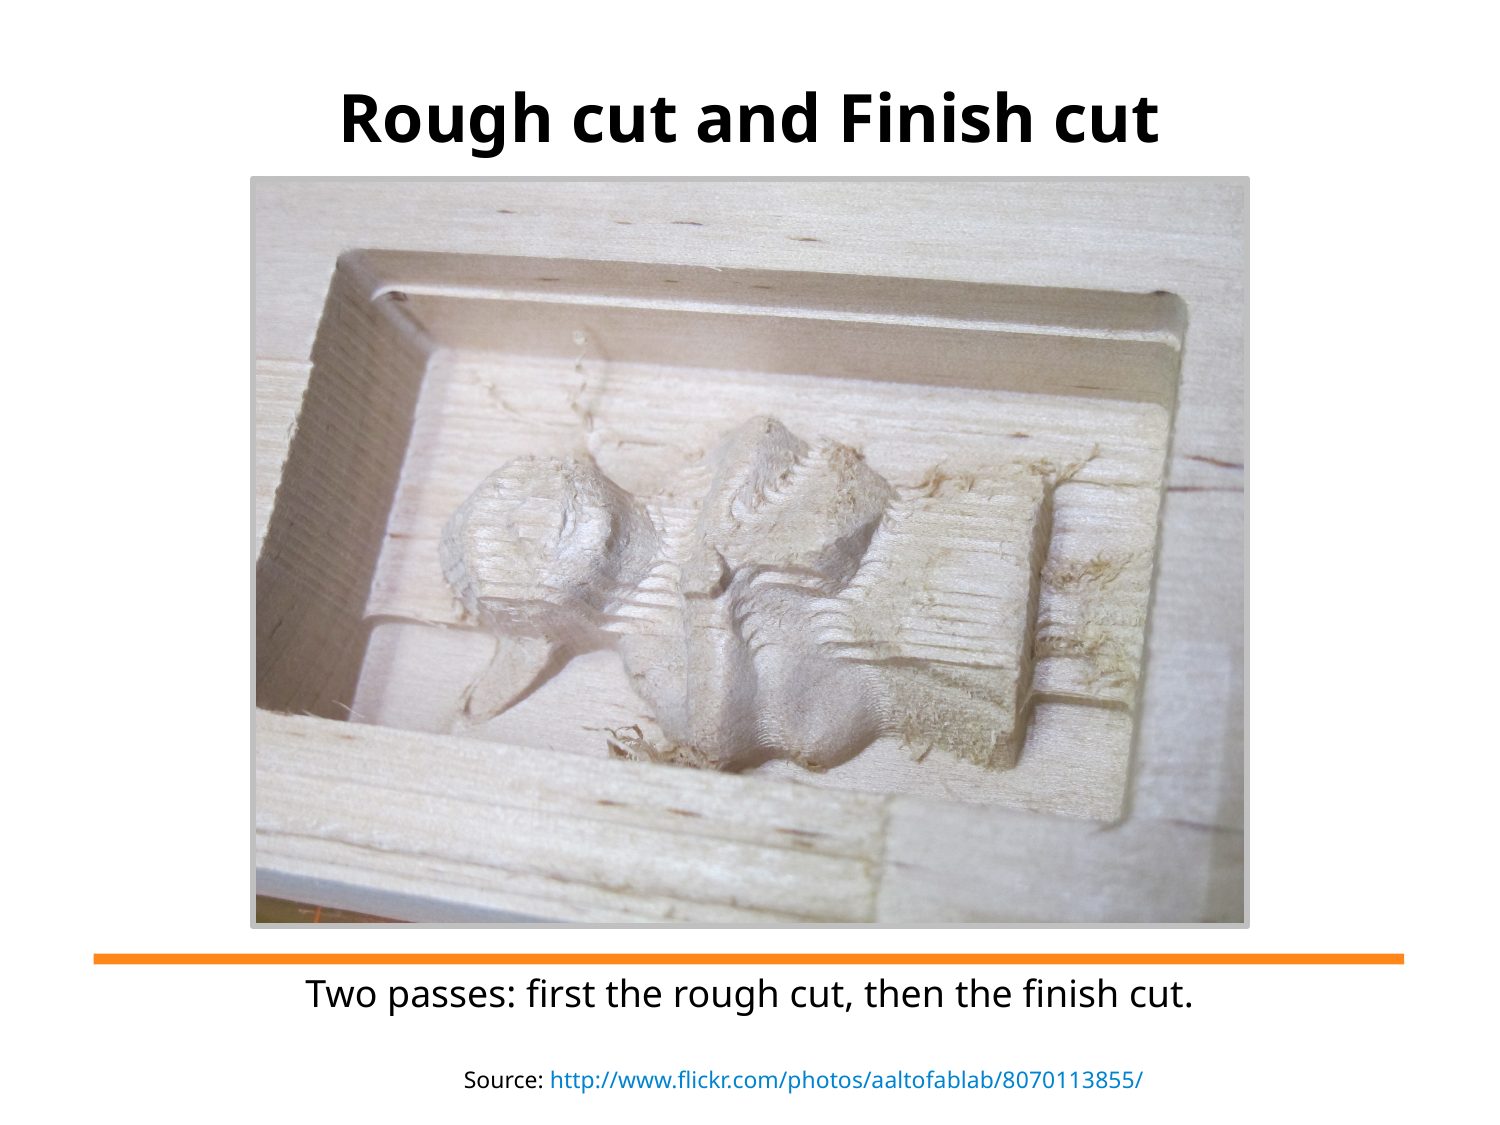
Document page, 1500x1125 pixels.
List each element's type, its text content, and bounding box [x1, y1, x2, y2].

text_box Two passes: first the rough cut, then the finish cut. [223, 960, 1277, 1024]
text_box Source: http://www.flickr.com/photos/aaltofablab/8070113855/ [449, 1056, 1104, 1101]
picture [0, 0, 1500, 1125]
title Rough cut and Finish cut [75, 44, 1426, 188]
